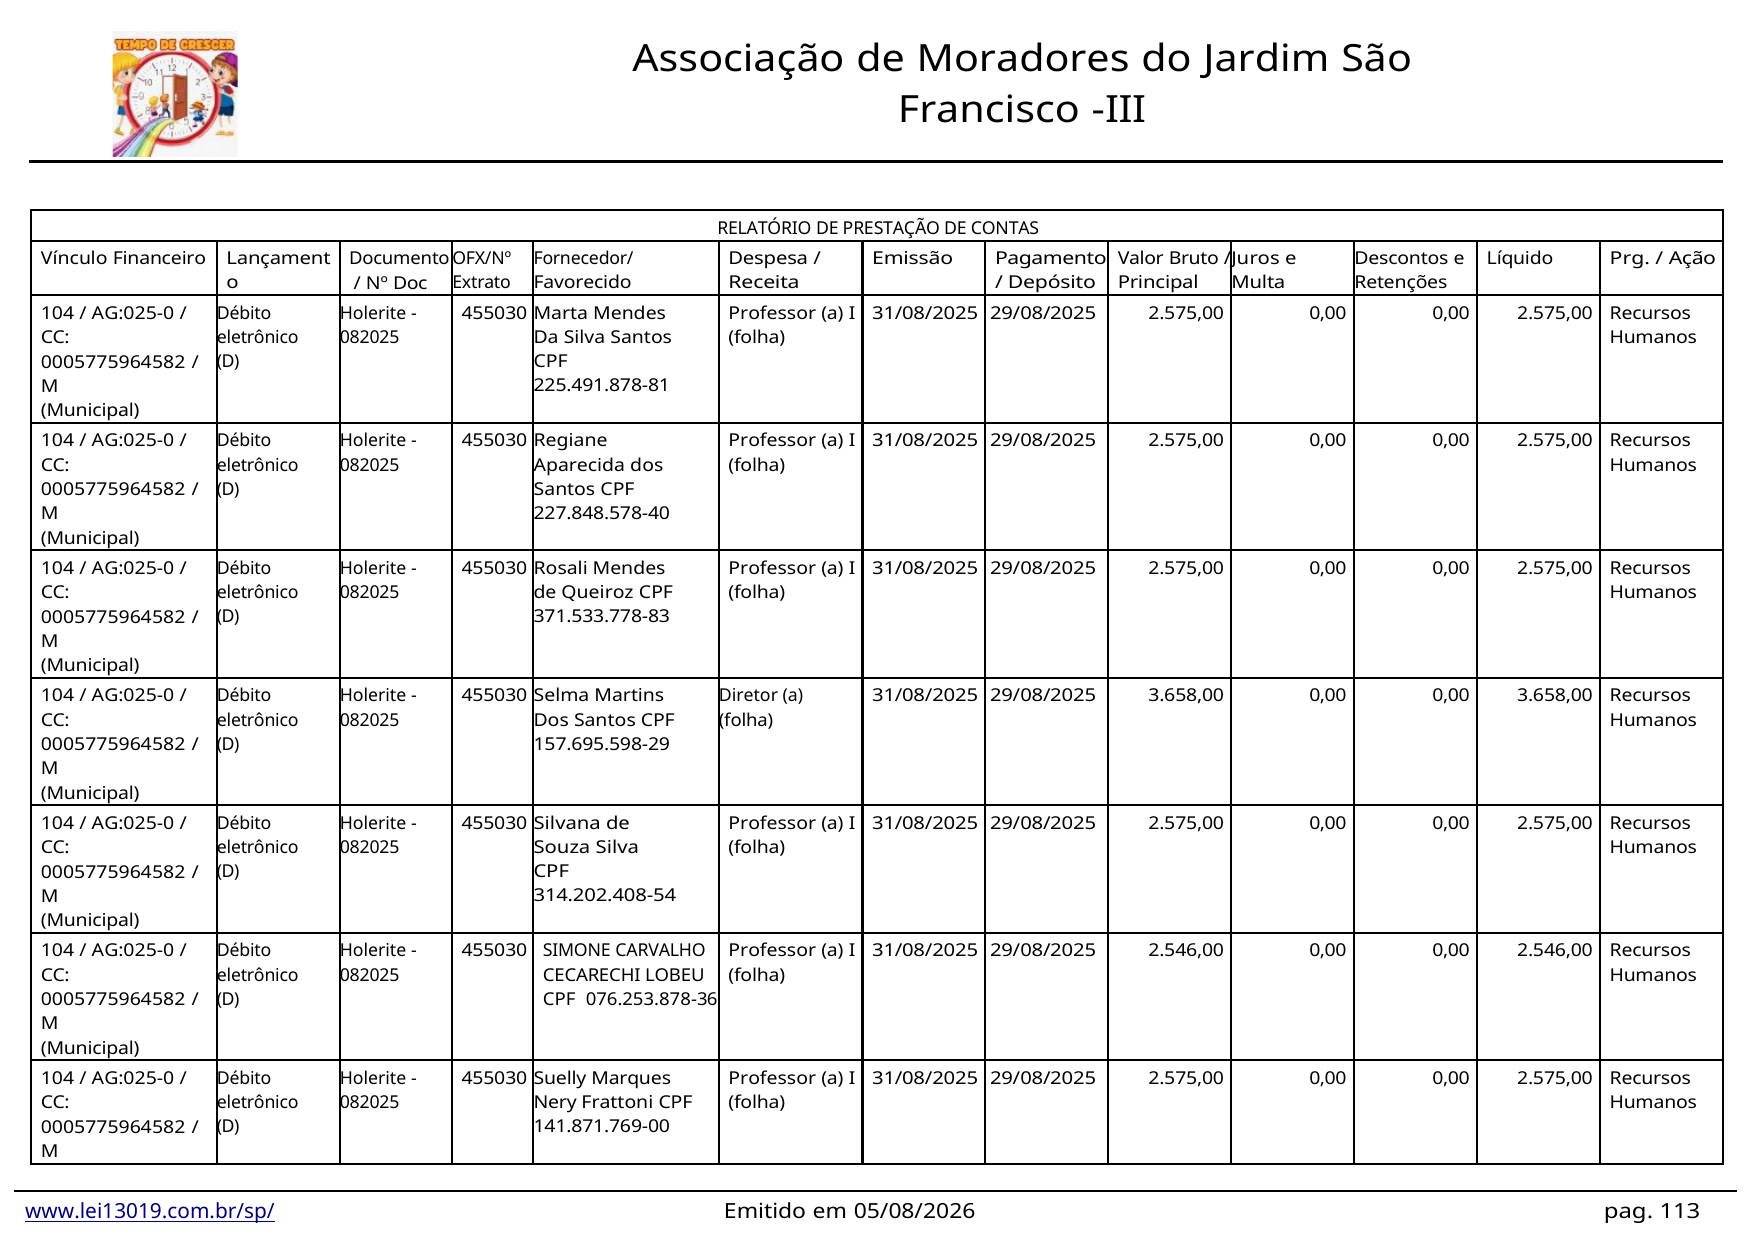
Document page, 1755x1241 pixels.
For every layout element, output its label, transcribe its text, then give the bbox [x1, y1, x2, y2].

table_cell 0,00 [1355, 1061, 1476, 1162]
table_cell 2.575,00 [1478, 551, 1599, 677]
table_cell Recursos Humanos [1601, 934, 1722, 1059]
table_cell 29/08/2025 [986, 551, 1107, 677]
table_cell 31/08/2025 [864, 551, 984, 677]
table_cell 3.658,00 [1478, 679, 1599, 804]
table_cell Suelly Marques Nery Frattoni CPF 141.871.769-00 [534, 1061, 718, 1162]
table_cell Holerite - 082025 [341, 296, 451, 422]
table_cell 29/08/2025 [986, 679, 1107, 804]
table_cell 0,00 [1232, 1061, 1353, 1162]
table_cell Lançamento [218, 242, 339, 294]
table_cell 29/08/2025 [986, 806, 1107, 932]
table_cell 31/08/2025 [864, 679, 984, 804]
table_cell 2.575,00 [1109, 1061, 1230, 1162]
table_cell Silvana de Souza Silva CPF 314.202.408-54 [534, 806, 718, 932]
table_cell 104 / AG:025-0 / CC: 0005775964582 / M (Municipal) [32, 551, 216, 677]
table_cell 31/08/2025 [864, 934, 984, 1059]
table_cell 455030 [453, 424, 532, 549]
table_cell 455030 [453, 934, 532, 1059]
table_cell Débito eletrônico (D) [218, 424, 339, 549]
table_cell Descontos e Retenções [1355, 242, 1476, 294]
table_cell Prg. / Ação [1601, 242, 1722, 294]
table_cell Holerite - 082025 [341, 424, 451, 549]
table_cell 0,00 [1355, 806, 1476, 932]
table_cell Recursos Humanos [1601, 296, 1722, 422]
table_cell OFX/Nº Extrato [453, 242, 532, 294]
table_cell 0,00 [1232, 679, 1353, 804]
table_cell 104 / AG:025-0 / CC: 0005775964582 / M [32, 1061, 216, 1162]
table_cell 0,00 [1355, 934, 1476, 1059]
table_cell Professor (a) I (folha) [720, 296, 861, 422]
table_cell 455030 [453, 1061, 532, 1162]
table_cell Emissão [864, 242, 984, 294]
table_cell Vínculo Financeiro [32, 242, 216, 294]
table_cell Diretor (a) (folha) [720, 679, 861, 804]
table_cell Rosali Mendes de Queiroz CPF 371.533.778-83 [534, 551, 718, 677]
table_cell Débito eletrônico (D) [218, 679, 339, 804]
table_cell Holerite - 082025 [341, 806, 451, 932]
table_cell 3.658,00 [1109, 679, 1230, 804]
table_cell Holerite - 082025 [341, 934, 451, 1059]
table_cell 104 / AG:025-0 / CC: 0005775964582 / M (Municipal) [32, 424, 216, 549]
table_cell Recursos Humanos [1601, 1061, 1722, 1162]
table_cell 31/08/2025 [864, 1061, 984, 1162]
table_cell 29/08/2025 [986, 1061, 1107, 1162]
table_cell 0,00 [1355, 679, 1476, 804]
table_cell Despesa / Receita [720, 242, 861, 294]
table_cell 31/08/2025 [864, 424, 984, 549]
table_cell Débito eletrônico (D) [218, 1061, 339, 1162]
table_cell 455030 [453, 806, 532, 932]
table_cell 0,00 [1232, 934, 1353, 1059]
table_cell 2.546,00 [1109, 934, 1230, 1059]
table_cell 104 / AG:025-0 / CC: 0005775964582 / M (Municipal) [32, 934, 216, 1059]
table_cell Fornecedor/ Favorecido [534, 242, 718, 294]
table_cell 2.575,00 [1109, 551, 1230, 677]
table_cell Débito eletrônico (D) [218, 806, 339, 932]
table_cell Recursos Humanos [1601, 806, 1722, 932]
table_cell 31/08/2025 [864, 296, 984, 422]
table_cell 2.575,00 [1109, 424, 1230, 549]
table_cell 29/08/2025 [986, 934, 1107, 1059]
table_cell Holerite - 082025 [341, 551, 451, 677]
table_cell Holerite - 082025 [341, 679, 451, 804]
table_cell Recursos Humanos [1601, 551, 1722, 677]
table_cell 0,00 [1355, 296, 1476, 422]
table_cell Juros e Multa [1232, 242, 1353, 294]
table_cell 0,00 [1355, 551, 1476, 677]
table_cell Débito eletrônico (D) [218, 934, 339, 1059]
table_cell Débito eletrônico (D) [218, 551, 339, 677]
table_cell 2.575,00 [1109, 296, 1230, 422]
table_cell Pagamento / Depósito [986, 242, 1107, 294]
table_cell Recursos Humanos [1601, 424, 1722, 549]
table_cell 0,00 [1355, 424, 1476, 549]
table_cell Regiane Aparecida dos Santos CPF 227.848.578-40 [534, 424, 718, 549]
table_cell 2.575,00 [1109, 806, 1230, 932]
table_cell Líquido [1478, 242, 1599, 294]
table_cell 0,00 [1232, 296, 1353, 422]
table_cell 0,00 [1232, 806, 1353, 932]
table_cell 2.575,00 [1478, 424, 1599, 549]
table_cell Holerite - 082025 [341, 1061, 451, 1162]
table_cell 2.575,00 [1478, 296, 1599, 422]
table_cell Débito eletrônico (D) [218, 296, 339, 422]
table_cell Professor (a) I (folha) [720, 934, 861, 1059]
table_cell 29/08/2025 [986, 296, 1107, 422]
table_cell 104 / AG:025-0 / CC: 0005775964582 / M (Municipal) [32, 806, 216, 932]
table_cell 0,00 [1232, 551, 1353, 677]
table_cell Valor Bruto / Principal [1109, 242, 1230, 294]
table_cell Selma Martins Dos Santos CPF 157.695.598-29 [534, 679, 718, 804]
table_cell 2.546,00 [1478, 934, 1599, 1059]
table_cell 2.575,00 [1478, 1061, 1599, 1162]
table_cell 104 / AG:025-0 / CC: 0005775964582 / M (Municipal) [32, 679, 216, 804]
table_cell 0,00 [1232, 424, 1353, 549]
table_cell Documento / Nº Doc [341, 242, 451, 294]
table_cell 455030 [453, 551, 532, 677]
table_cell 2.575,00 [1478, 806, 1599, 932]
table_cell Professor (a) I (folha) [720, 551, 861, 677]
table_cell 455030 [453, 296, 532, 422]
table_cell 455030 [453, 679, 532, 804]
table_cell 31/08/2025 [864, 806, 984, 932]
table_cell Professor (a) I (folha) [720, 1061, 861, 1162]
table_cell Recursos Humanos [1601, 679, 1722, 804]
table_cell SIMONE CARVALHO CECARECHI LOBEU CPF 076.253.878-36 [534, 934, 718, 1059]
table_cell Professor (a) I (folha) [720, 424, 861, 549]
table_header RELATÓRIO DE PRESTAÇÃO DE CONTAS [32, 211, 1722, 239]
table_cell Professor (a) I (folha) [720, 806, 861, 932]
table_cell 29/08/2025 [986, 424, 1107, 549]
table_cell Marta Mendes Da Silva Santos CPF 225.491.878-81 [534, 296, 718, 422]
table_cell 104 / AG:025-0 / CC: 0005775964582 / M (Municipal) [32, 296, 216, 422]
